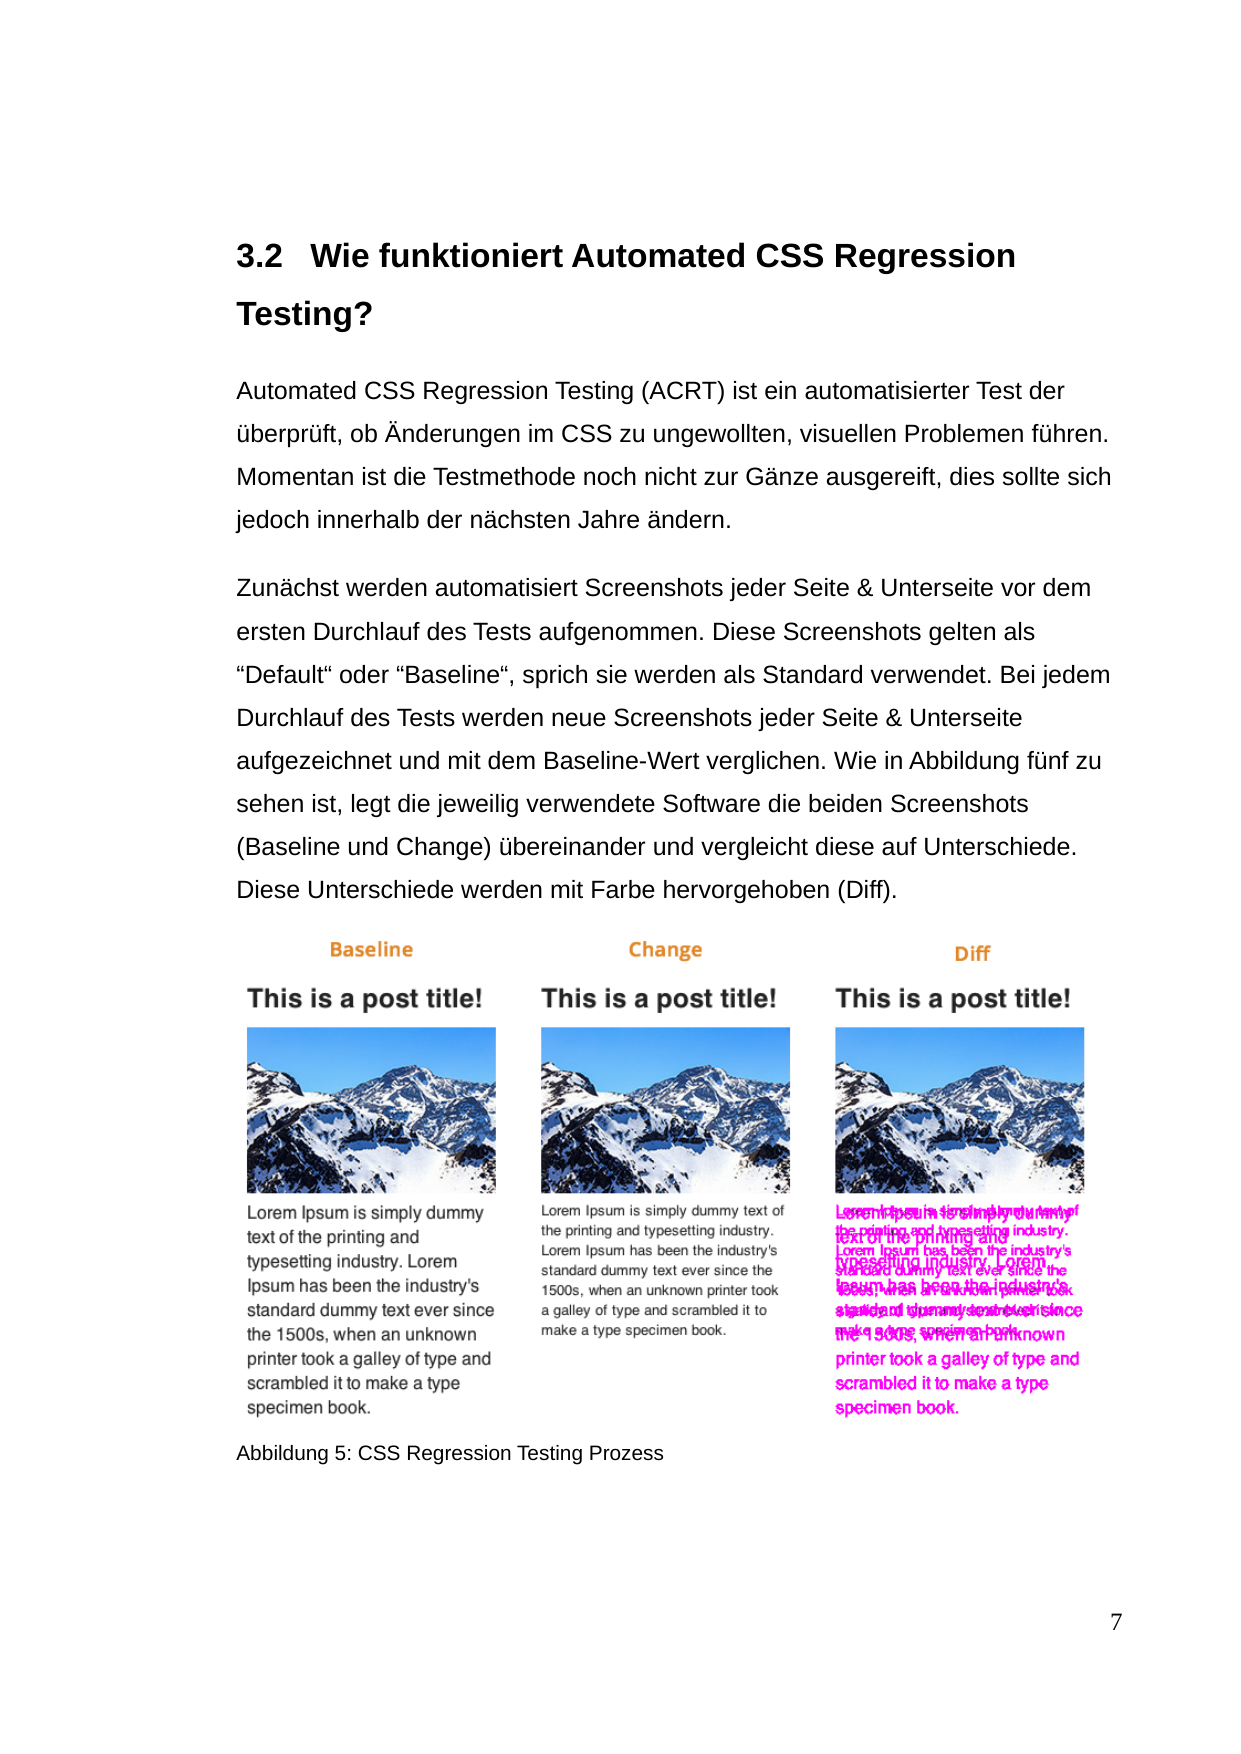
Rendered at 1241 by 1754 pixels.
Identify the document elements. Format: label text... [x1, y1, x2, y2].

text Abbildung 5: CSS Regression Testing Prozess [236, 1429, 1122, 1465]
text Automated CSS Regression Testing (ACRT) ist ein automatisierter Test der überprüft, ob Änderungen im CSS zu ungewollten, visuellen Problemen führen. Momentan ist die Testmethode noch nicht zur Gänze ausgereift, dies sollte sich jedoch innerhalb der nächsten Jahre ändern. [236, 376, 1122, 534]
subtitle Wie funktioniert Automated CSS Regression Testing? [236, 235, 1122, 332]
picture [236, 930, 1123, 1429]
text Zunächst werden automatisiert Screenshots jeder Seite & Unterseite vor dem ersten Durchlauf des Tests aufgenommen. Diese Screenshots gelten als “Default“ oder “Baseline“, sprich sie werden als Standard verwendet. Bei jedem Durchlauf des Tests werden neue Screenshots jeder Seite & Unterseite aufgezeichnet und mit dem Baseline-Wert verglichen. Wie in Abbildung fünf zu sehen ist, legt die jeweilig verwendete Software die beiden Screenshots (Baseline und Change) übereinander und vergleicht diese auf Unterschiede. Diese Unterschiede werden mit Farbe hervorgehoben (Diff). [236, 573, 1122, 904]
